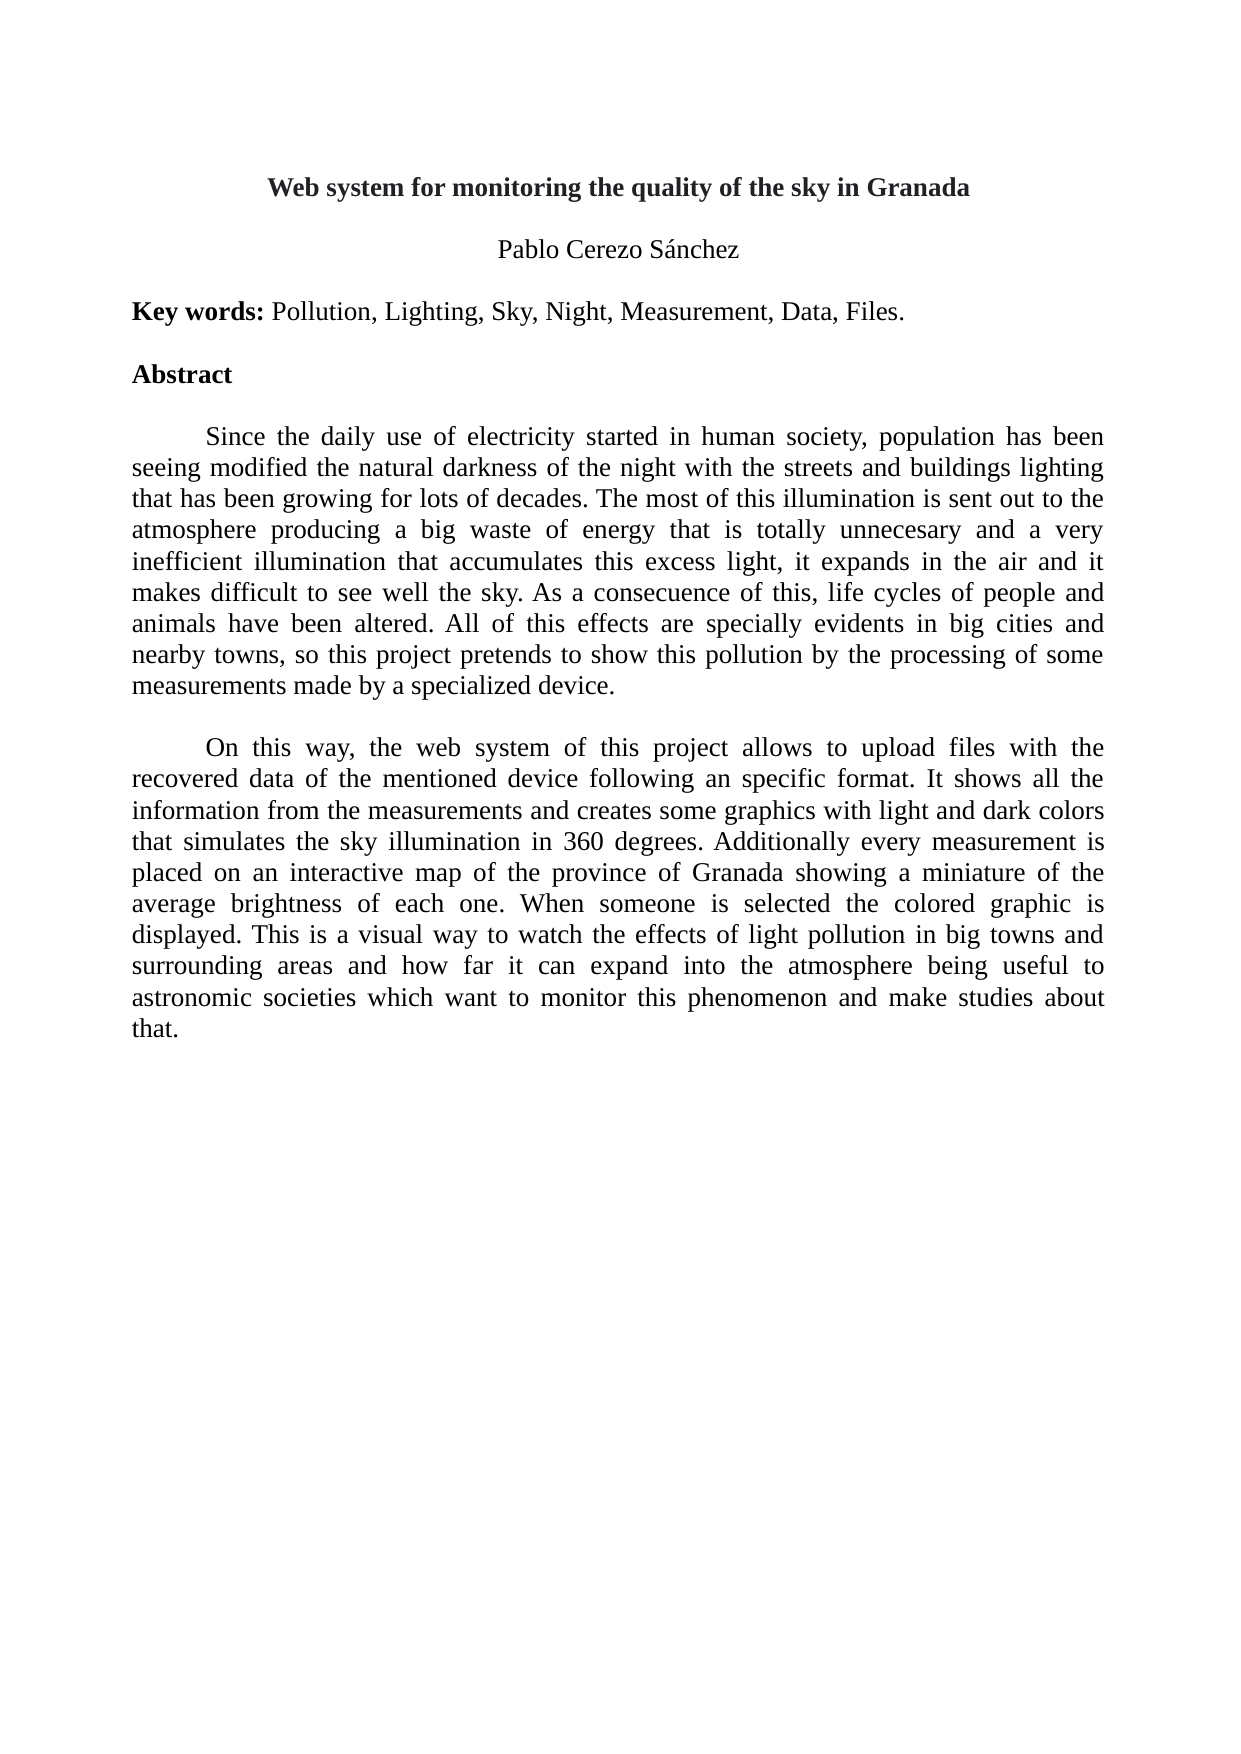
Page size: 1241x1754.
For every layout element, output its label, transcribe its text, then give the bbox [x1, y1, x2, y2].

text Abstract [132, 358, 1106, 389]
text Key words: Pollution, Lighting, Sky, Night, Measurement, Data, Files. [132, 295, 1106, 327]
text Web system for monitoring the quality of the sky in Granada [132, 171, 1106, 202]
text Pablo Cerezo Sánchez [132, 233, 1106, 264]
text On this way, the web system of this project allows to upload files with the recovered data of the mentioned device following an specific format. It shows all the information from the measurements and creates some graphics with light and dark colors that simulates the sky illumination in 360 degrees. Additionally every measurement is placed on an interactive map of the province of Granada showing a miniature of the average brightness of each one. When someone is selected the colored graphic is displayed. This is a visual way to watch the effects of light pollution in big towns and surrounding areas and how far it can expand into the atmosphere being useful to astronomic societies which want to monitor this phenomenon and make studies about that. [132, 731, 1106, 1043]
text Since the daily use of electricity started in human society, population has been seeing modified the natural darkness of the night with the streets and buildings lighting that has been growing for lots of decades. The most of this illumination is sent out to the atmosphere producing a big waste of energy that is totally unnecesary and a very inefficient illumination that accumulates this excess light, it expands in the air and it makes difficult to see well the sky. As a consecuence of this, life cycles of people and animals have been altered. All of this effects are specially evidents in big cities and nearby towns, so this project pretends to show this pollution by the processing of some measurements made by a specialized device. [132, 420, 1106, 700]
